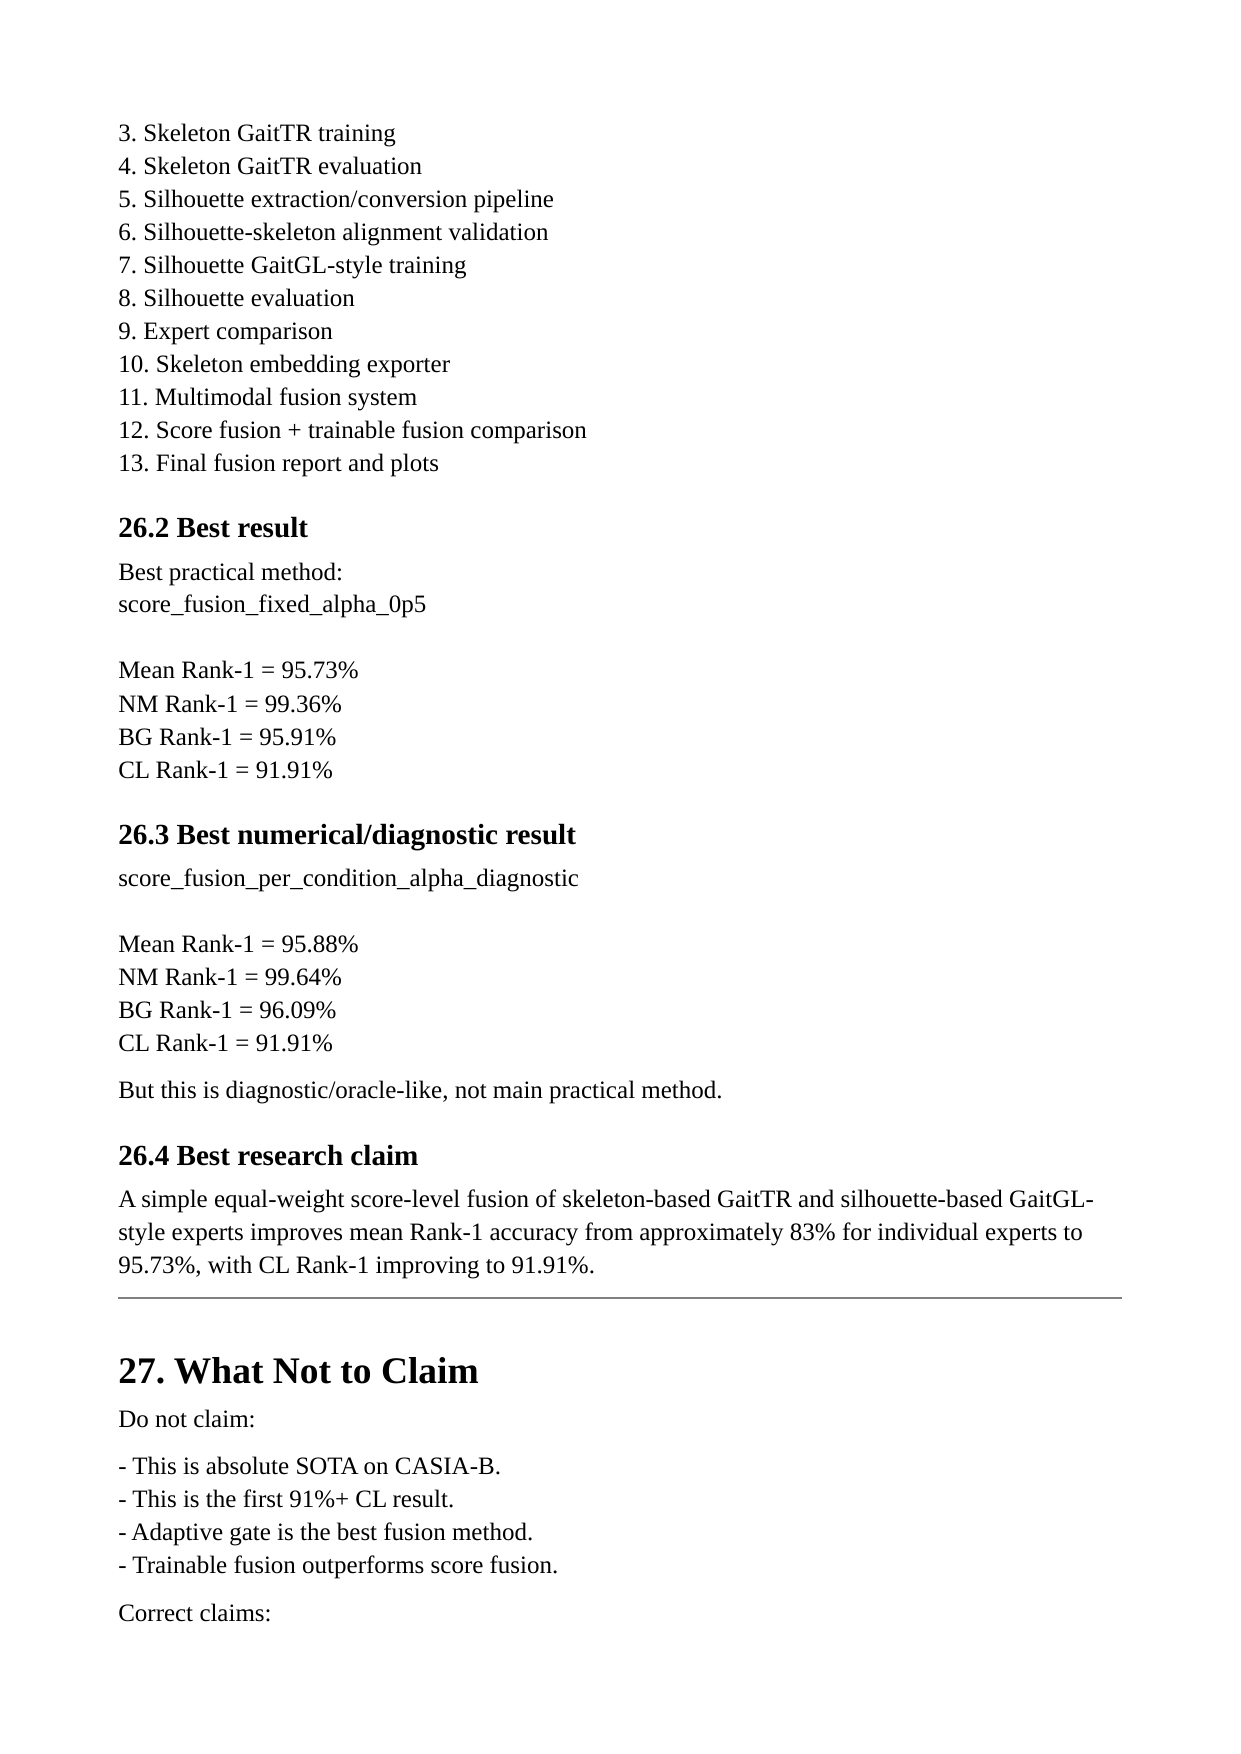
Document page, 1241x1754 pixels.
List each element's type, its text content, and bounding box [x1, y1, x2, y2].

text 9. Expert comparison [118, 316, 1122, 345]
text 13. Final fusion report and plots [118, 448, 1122, 477]
text 11. Multimodal fusion system [118, 382, 1122, 411]
subtitle 26.3 Best numerical/diagnostic result [118, 817, 1122, 850]
text A simple equal-weight score-level fusion of skeleton-based GaitTR and silhouette-based GaitGL-style experts improves mean Rank-1 accuracy from approximately 83% for individual experts to 95.73%, with CL Rank-1 improving to 91.91%. [118, 1184, 1122, 1279]
text CL Rank-1 = 91.91% [118, 755, 1122, 783]
text Mean Rank-1 = 95.88% [118, 929, 1122, 958]
text Best practical method: [118, 557, 1122, 585]
text NM Rank-1 = 99.36% [118, 689, 1122, 717]
text 5. Silhouette extraction/conversion pipeline [118, 184, 1122, 213]
text 3. Skeleton GaitTR training [118, 118, 1122, 147]
subtitle 26.4 Best research claim [118, 1138, 1122, 1171]
text 7. Silhouette GaitGL-style training [118, 250, 1122, 279]
subtitle 27. What Not to Claim [118, 1348, 1122, 1391]
text Do not claim: [118, 1404, 1122, 1432]
text 12. Score fusion + trainable fusion comparison [118, 415, 1122, 444]
text score_fusion_fixed_alpha_0p5 [118, 589, 1122, 618]
text Correct claims: [118, 1598, 1122, 1627]
text 10. Skeleton embedding exporter [118, 349, 1122, 378]
text - This is absolute SOTA on CASIA-B. [118, 1451, 1122, 1480]
text NM Rank-1 = 99.64% [118, 962, 1122, 991]
text But this is diagnostic/oracle-like, not main practical method. [118, 1076, 1122, 1104]
subtitle 26.2 Best result [118, 511, 1122, 544]
text 6. Silhouette-skeleton alignment validation [118, 217, 1122, 246]
text BG Rank-1 = 95.91% [118, 722, 1122, 750]
text BG Rank-1 = 96.09% [118, 995, 1122, 1024]
text Mean Rank-1 = 95.73% [118, 656, 1122, 684]
text 8. Silhouette evaluation [118, 283, 1122, 312]
text - This is the first 91%+ CL result. [118, 1484, 1122, 1513]
text CL Rank-1 = 91.91% [118, 1028, 1122, 1057]
text - Trainable fusion outperforms score fusion. [118, 1550, 1122, 1579]
text - Adaptive gate is the best fusion method. [118, 1517, 1122, 1546]
text score_fusion_per_condition_alpha_diagnostic [118, 863, 1122, 892]
text 4. Skeleton GaitTR evaluation [118, 151, 1122, 180]
